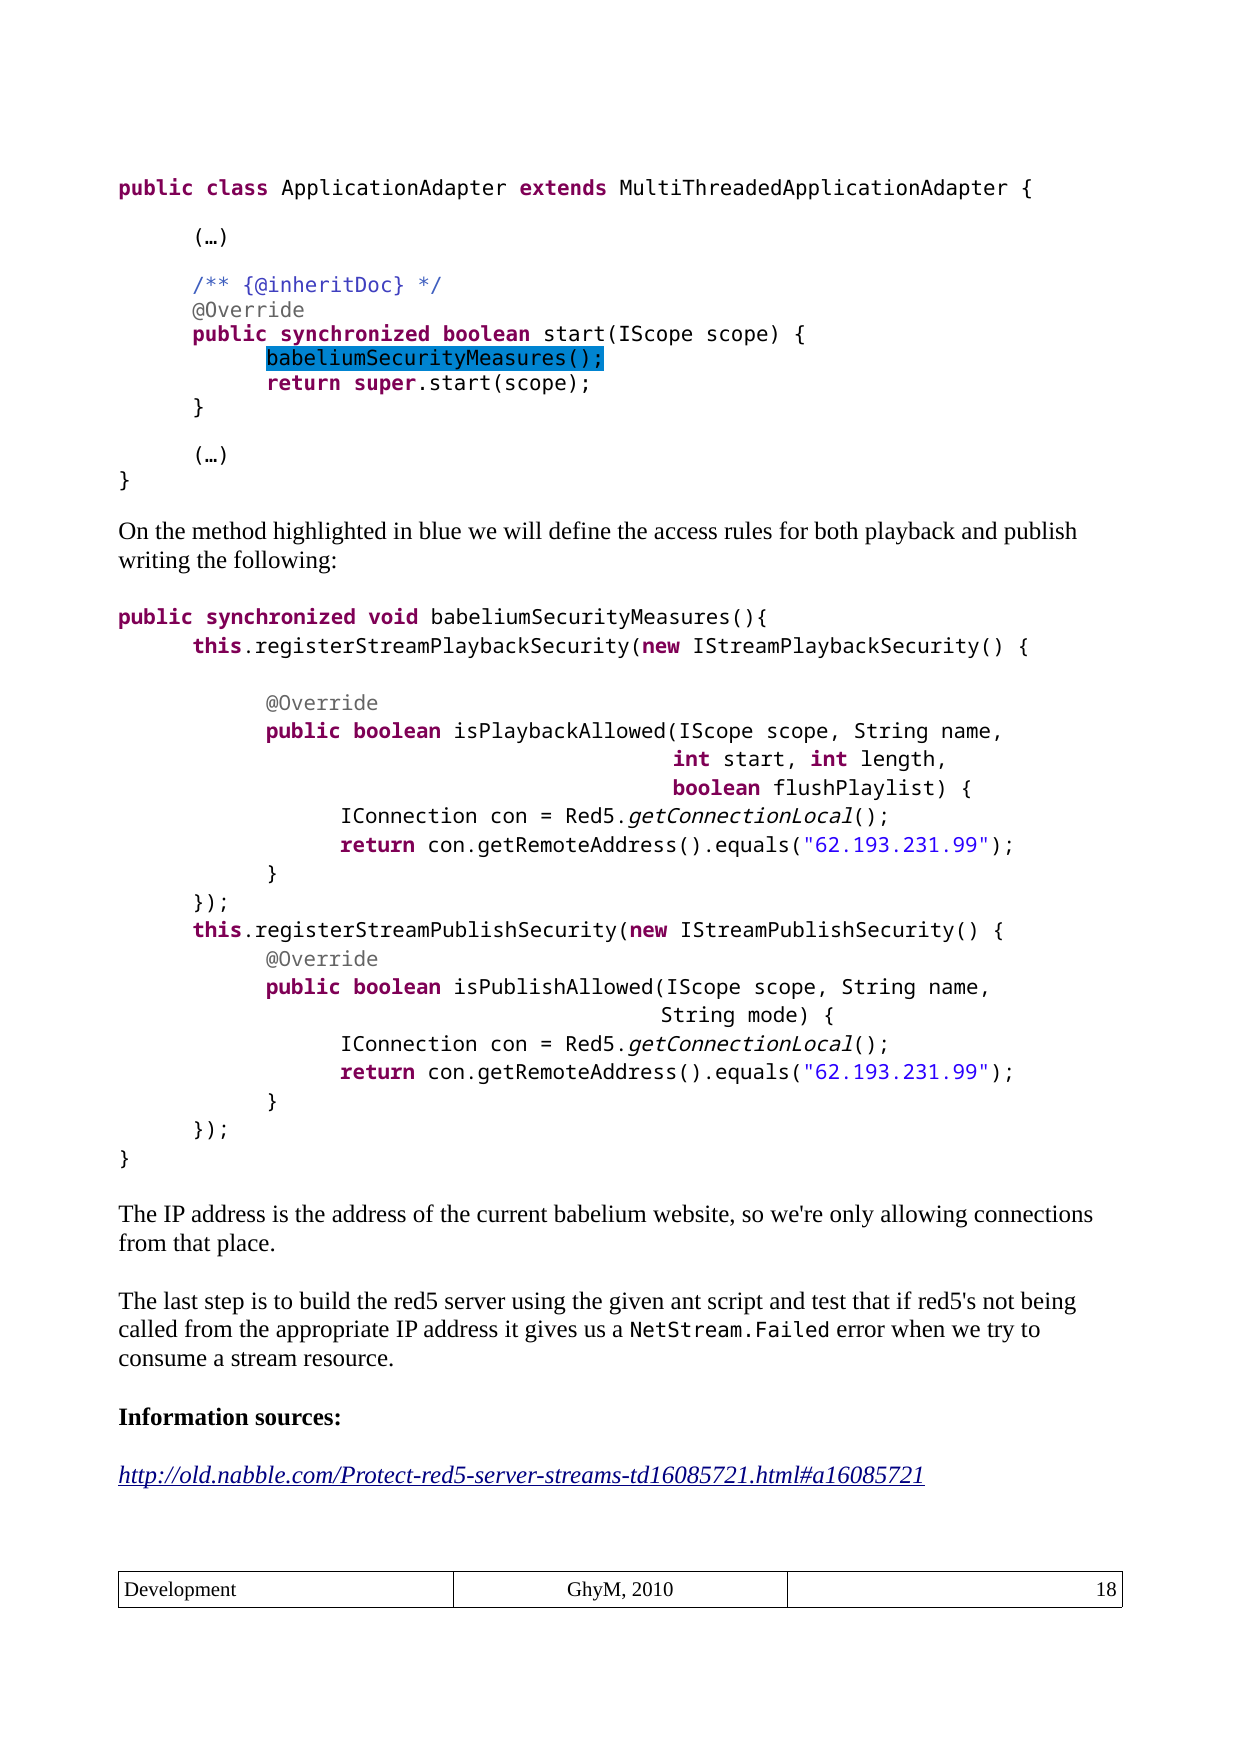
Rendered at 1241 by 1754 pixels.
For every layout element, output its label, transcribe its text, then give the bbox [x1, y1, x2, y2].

text } [118, 395, 1122, 419]
text public boolean isPlaybackAllowed(IScope scope, String name, [118, 716, 1122, 744]
text (…) [118, 443, 1122, 468]
text } [118, 1143, 1122, 1171]
text public synchronized void babeliumSecurityMeasures(){ [118, 602, 1122, 631]
text }); [118, 887, 1122, 915]
text }); [118, 1114, 1122, 1143]
text public class ApplicationAdapter extends MultiThreadedApplicationAdapter { [118, 176, 1122, 201]
text this.registerStreamPublishSecurity(new IStreamPublishSecurity() { [118, 915, 1122, 944]
text Information sources: [118, 1402, 1122, 1430]
text } [118, 468, 1122, 492]
text int start, int length, [118, 744, 1122, 773]
text } [118, 1086, 1122, 1114]
text this.registerStreamPlaybackSecurity(new IStreamPlaybackSecurity() { [118, 631, 1122, 659]
text } [118, 858, 1122, 887]
text public boolean isPublishAllowed(IScope scope, String name, [118, 972, 1122, 1001]
text return con.getRemoteAddress().equals("62.193.231.99"); [118, 1057, 1122, 1086]
text return con.getRemoteAddress().equals("62.193.231.99"); [118, 830, 1122, 858]
text boolean flushPlaylist) { [118, 773, 1122, 801]
text babeliumSecurityMeasures(); [118, 346, 1122, 371]
text @Override [118, 944, 1122, 972]
text @Override [118, 688, 1122, 716]
text public synchronized boolean start(IScope scope) { [118, 322, 1122, 346]
text The last step is to build the red5 server using the given ant script and test that if red5's not being called from the appropriate IP address it gives us a NetStream.Failed error when we try to consume a stream resource. [118, 1286, 1122, 1372]
text /** {@inheritDoc} */ [118, 273, 1122, 298]
text The IP address is the address of the current babelium website, so we're only allowing connections from that place. [118, 1199, 1122, 1257]
text String mode) { [118, 1001, 1122, 1029]
text return super.start(scope); [118, 371, 1122, 395]
text http://old.nabble.com/Protect-red5-server-streams-td16085721.html#a16085721 [118, 1460, 1122, 1488]
text On the method highlighted in blue we will define the access rules for both playback and publish writing the following: [118, 516, 1122, 574]
text (…) [118, 225, 1122, 249]
text IConnection con = Red5.getConnectionLocal(); [118, 801, 1122, 830]
text @Override [118, 298, 1122, 322]
text IConnection con = Red5.getConnectionLocal(); [118, 1029, 1122, 1057]
